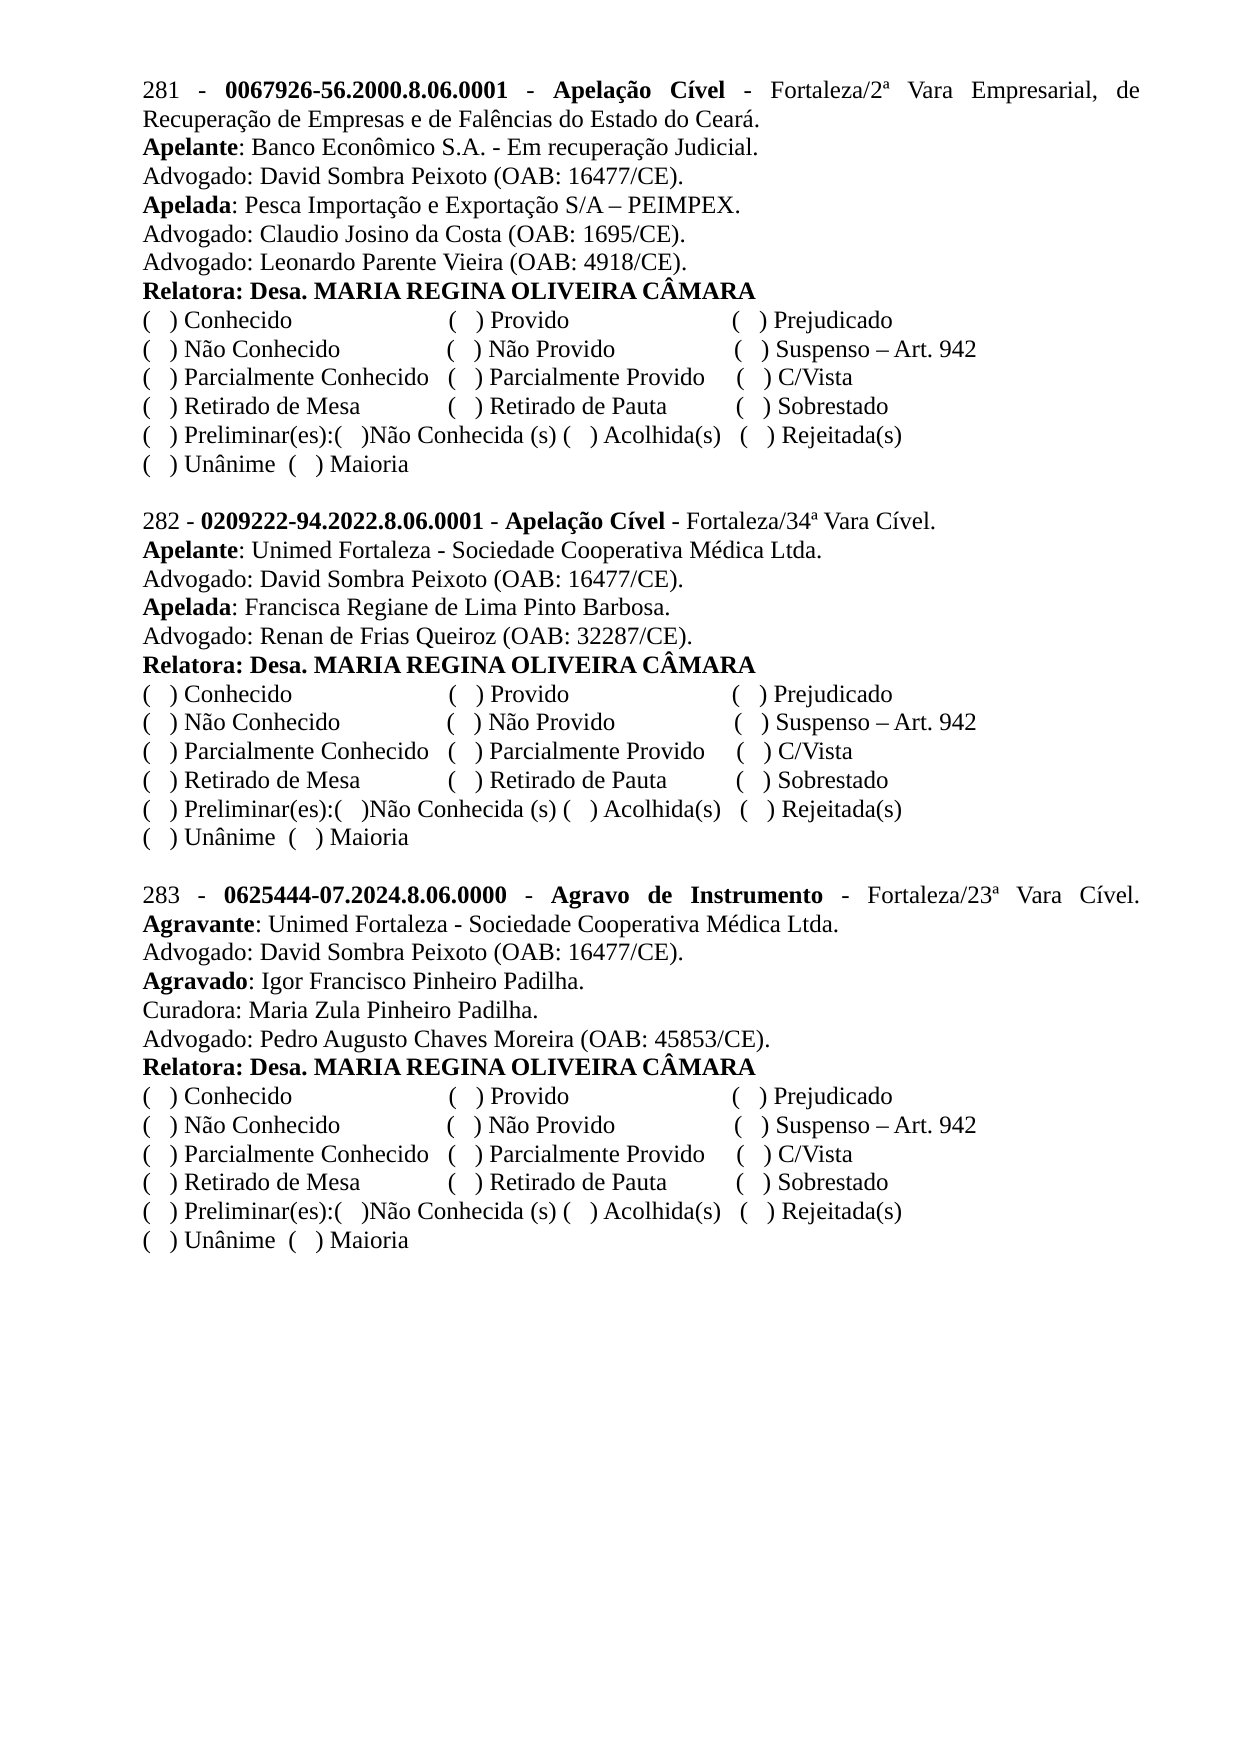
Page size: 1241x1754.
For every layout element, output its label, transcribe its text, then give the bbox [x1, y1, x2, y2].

text ( ) Preliminar(es):( )Não Conhecida (s) ( ) Acolhida(s) ( ) Rejeitada(s) [142, 420, 1158, 449]
text ( ) Conhecido ( ) Provido ( ) Prejudicado [142, 305, 1141, 334]
text Advogado: David Sombra Peixoto (OAB: 16477/CE). [142, 937, 1141, 966]
text Curadora: Maria Zula Pinheiro Padilha. [142, 995, 1141, 1024]
text Apelada: Francisca Regiane de Lima Pinto Barbosa. [142, 592, 1141, 621]
text ( ) Preliminar(es):( )Não Conhecida (s) ( ) Acolhida(s) ( ) Rejeitada(s) [142, 1196, 1158, 1225]
text Advogado: David Sombra Peixoto (OAB: 16477/CE). [142, 564, 1141, 592]
text ( ) Unânime ( ) Maioria [142, 822, 1158, 851]
text Apelante: Banco Econômico S.A. - Em recuperação Judicial. [142, 132, 1141, 161]
text ( ) Retirado de Mesa ( ) Retirado de Pauta ( ) Sobrestado [142, 765, 1158, 794]
text Relatora: Desa. MARIA REGINA OLIVEIRA CÂMARA [142, 276, 1141, 305]
text Advogado: Pedro Augusto Chaves Moreira (OAB: 45853/CE). [142, 1024, 1141, 1052]
text ( ) Parcialmente Conhecido ( ) Parcialmente Provido ( ) C/Vista [142, 1139, 1158, 1167]
text Advogado: David Sombra Peixoto (OAB: 16477/CE). [142, 161, 1141, 190]
text Relatora: Desa. MARIA REGINA OLIVEIRA CÂMARA [142, 1052, 1141, 1081]
text ( ) Parcialmente Conhecido ( ) Parcialmente Provido ( ) C/Vista [142, 362, 1158, 391]
text Advogado: Renan de Frias Queiroz (OAB: 32287/CE). [142, 621, 1141, 650]
text ( ) Parcialmente Conhecido ( ) Parcialmente Provido ( ) C/Vista [142, 736, 1158, 765]
text Apelada: Pesca Importação e Exportação S/A – PEIMPEX. [142, 190, 1141, 219]
text 281 - 0067926-56.2000.8.06.0001 - Apelação Cível - Fortaleza/2ª Vara Empresarial, de Recuperação de Empresas e de Falências do Estado do Ceará. [142, 75, 1141, 132]
text ( ) Não Conhecido ( ) Não Provido ( ) Suspenso – Art. 942 [142, 1110, 1158, 1139]
text ( ) Preliminar(es):( )Não Conhecida (s) ( ) Acolhida(s) ( ) Rejeitada(s) [142, 794, 1158, 822]
text Agravado: Igor Francisco Pinheiro Padilha. [142, 966, 1141, 995]
text Relatora: Desa. MARIA REGINA OLIVEIRA CÂMARA [142, 650, 1141, 679]
text Advogado: Claudio Josino da Costa (OAB: 1695/CE). [142, 219, 1141, 247]
text ( ) Não Conhecido ( ) Não Provido ( ) Suspenso – Art. 942 [142, 334, 1158, 362]
text 283 - 0625444-07.2024.8.06.0000 - Agravo de Instrumento - Fortaleza/23ª Vara Cível. Agravante: Unimed Fortaleza - Sociedade Cooperativa Médica Ltda. [142, 880, 1141, 937]
text ( ) Conhecido ( ) Provido ( ) Prejudicado [142, 679, 1141, 707]
text ( ) Unânime ( ) Maioria [142, 449, 1158, 477]
text Apelante: Unimed Fortaleza - Sociedade Cooperativa Médica Ltda. [142, 535, 1141, 564]
text ( ) Não Conhecido ( ) Não Provido ( ) Suspenso – Art. 942 [142, 707, 1158, 736]
text ( ) Unânime ( ) Maioria [142, 1225, 1158, 1254]
text Advogado: Leonardo Parente Vieira (OAB: 4918/CE). [142, 247, 1141, 276]
text 282 - 0209222-94.2022.8.06.0001 - Apelação Cível - Fortaleza/34ª Vara Cível. [142, 506, 1141, 535]
text ( ) Conhecido ( ) Provido ( ) Prejudicado [142, 1081, 1141, 1110]
text ( ) Retirado de Mesa ( ) Retirado de Pauta ( ) Sobrestado [142, 391, 1158, 420]
text ( ) Retirado de Mesa ( ) Retirado de Pauta ( ) Sobrestado [142, 1167, 1158, 1196]
